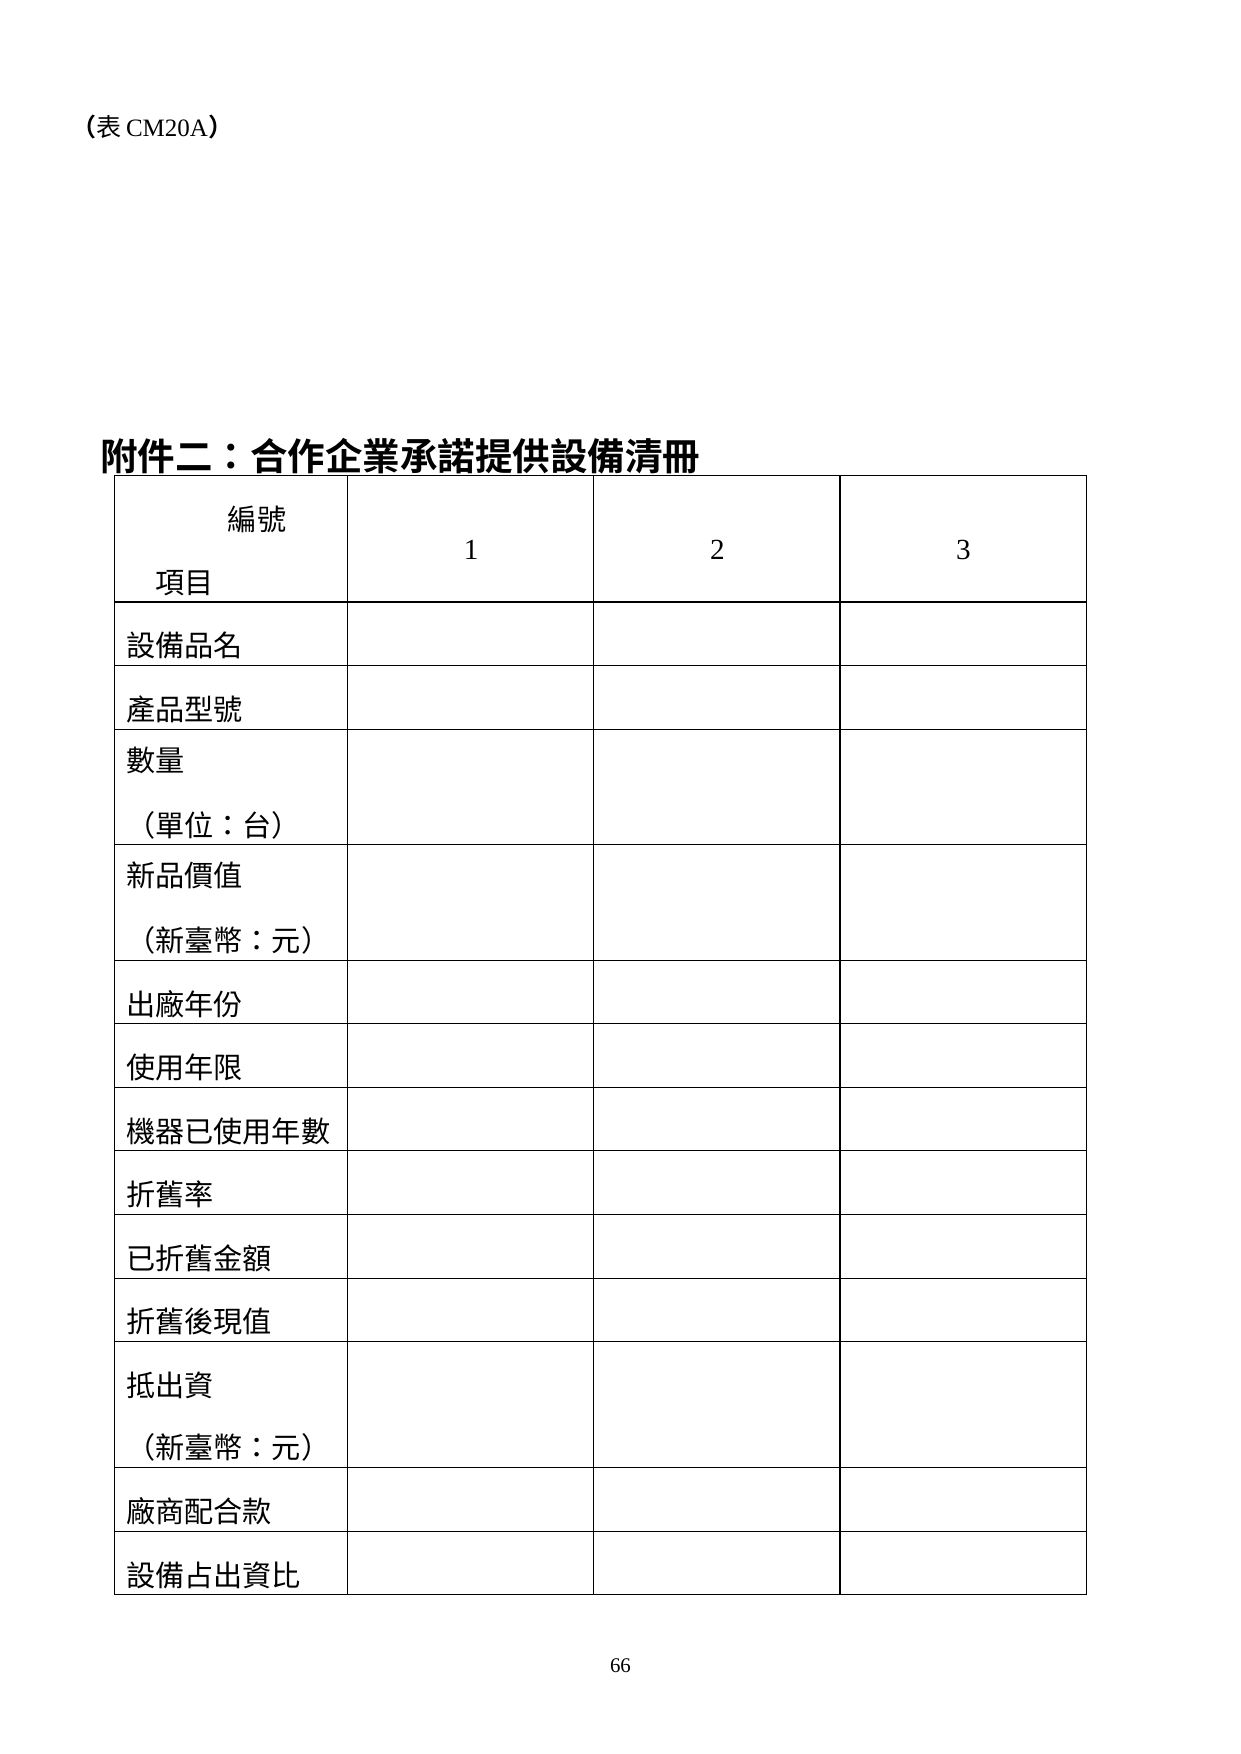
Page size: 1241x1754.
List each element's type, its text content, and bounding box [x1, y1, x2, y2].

table_cell 機器已使用年數 [115, 1088, 347, 1150]
table_cell [841, 1342, 1086, 1467]
table_cell [594, 845, 839, 960]
table_cell [348, 1215, 593, 1277]
table_cell [348, 1279, 593, 1341]
table_cell [348, 1024, 593, 1087]
table_cell 已折舊金額 [115, 1215, 347, 1277]
table_cell [594, 603, 839, 665]
table_header 1 [348, 476, 593, 601]
table_cell [348, 1468, 593, 1531]
table_cell 使用年限 [115, 1024, 347, 1087]
text （表CM20A） [71, 84, 1169, 146]
table_header 編號 項目 [115, 476, 347, 601]
table_cell [594, 1279, 839, 1341]
table_cell [594, 730, 839, 844]
table_cell [594, 666, 839, 728]
table_cell [594, 1088, 839, 1150]
table_header 3 [841, 476, 1086, 601]
table_cell [841, 1215, 1086, 1277]
table_cell [841, 1024, 1086, 1087]
table_cell [348, 845, 593, 960]
table_cell [594, 1215, 839, 1277]
table_cell [841, 1279, 1086, 1341]
table_cell [841, 1532, 1086, 1594]
table_cell [594, 961, 839, 1023]
table_header 2 [594, 476, 839, 601]
table_cell 出廠年份 [115, 961, 347, 1023]
table_cell [594, 1532, 839, 1594]
table_cell [841, 1468, 1086, 1531]
table_cell [841, 666, 1086, 728]
table_cell [594, 1151, 839, 1214]
text 附件二：合作企業承諾提供設備清冊 [71, 413, 1169, 475]
table_cell 設備占出資比 [115, 1532, 347, 1594]
table_cell [594, 1342, 839, 1467]
table_cell [348, 1532, 593, 1594]
table_cell [348, 1342, 593, 1467]
table_cell [841, 961, 1086, 1023]
table_cell 抵出資 （新臺幣：元） [115, 1342, 347, 1467]
table_cell [348, 730, 593, 844]
table_cell [841, 845, 1086, 960]
table_cell [348, 666, 593, 728]
table_cell 折舊後現值 [115, 1279, 347, 1341]
table_cell 新品價值 （新臺幣：元） [115, 845, 347, 960]
table_cell [594, 1468, 839, 1531]
table_cell [348, 961, 593, 1023]
table_cell 設備品名 [115, 603, 347, 665]
table_cell [841, 730, 1086, 844]
table_cell [594, 1024, 839, 1087]
table_cell [841, 1151, 1086, 1214]
table_cell 廠商配合款 [115, 1468, 347, 1531]
table_cell [348, 1151, 593, 1214]
table_cell [841, 1088, 1086, 1150]
table_cell 折舊率 [115, 1151, 347, 1214]
table_cell 產品型號 [115, 666, 347, 728]
table_cell [348, 1088, 593, 1150]
table_cell 數量 （單位：台） [115, 730, 347, 844]
table_cell [348, 603, 593, 665]
table_cell [841, 603, 1086, 665]
